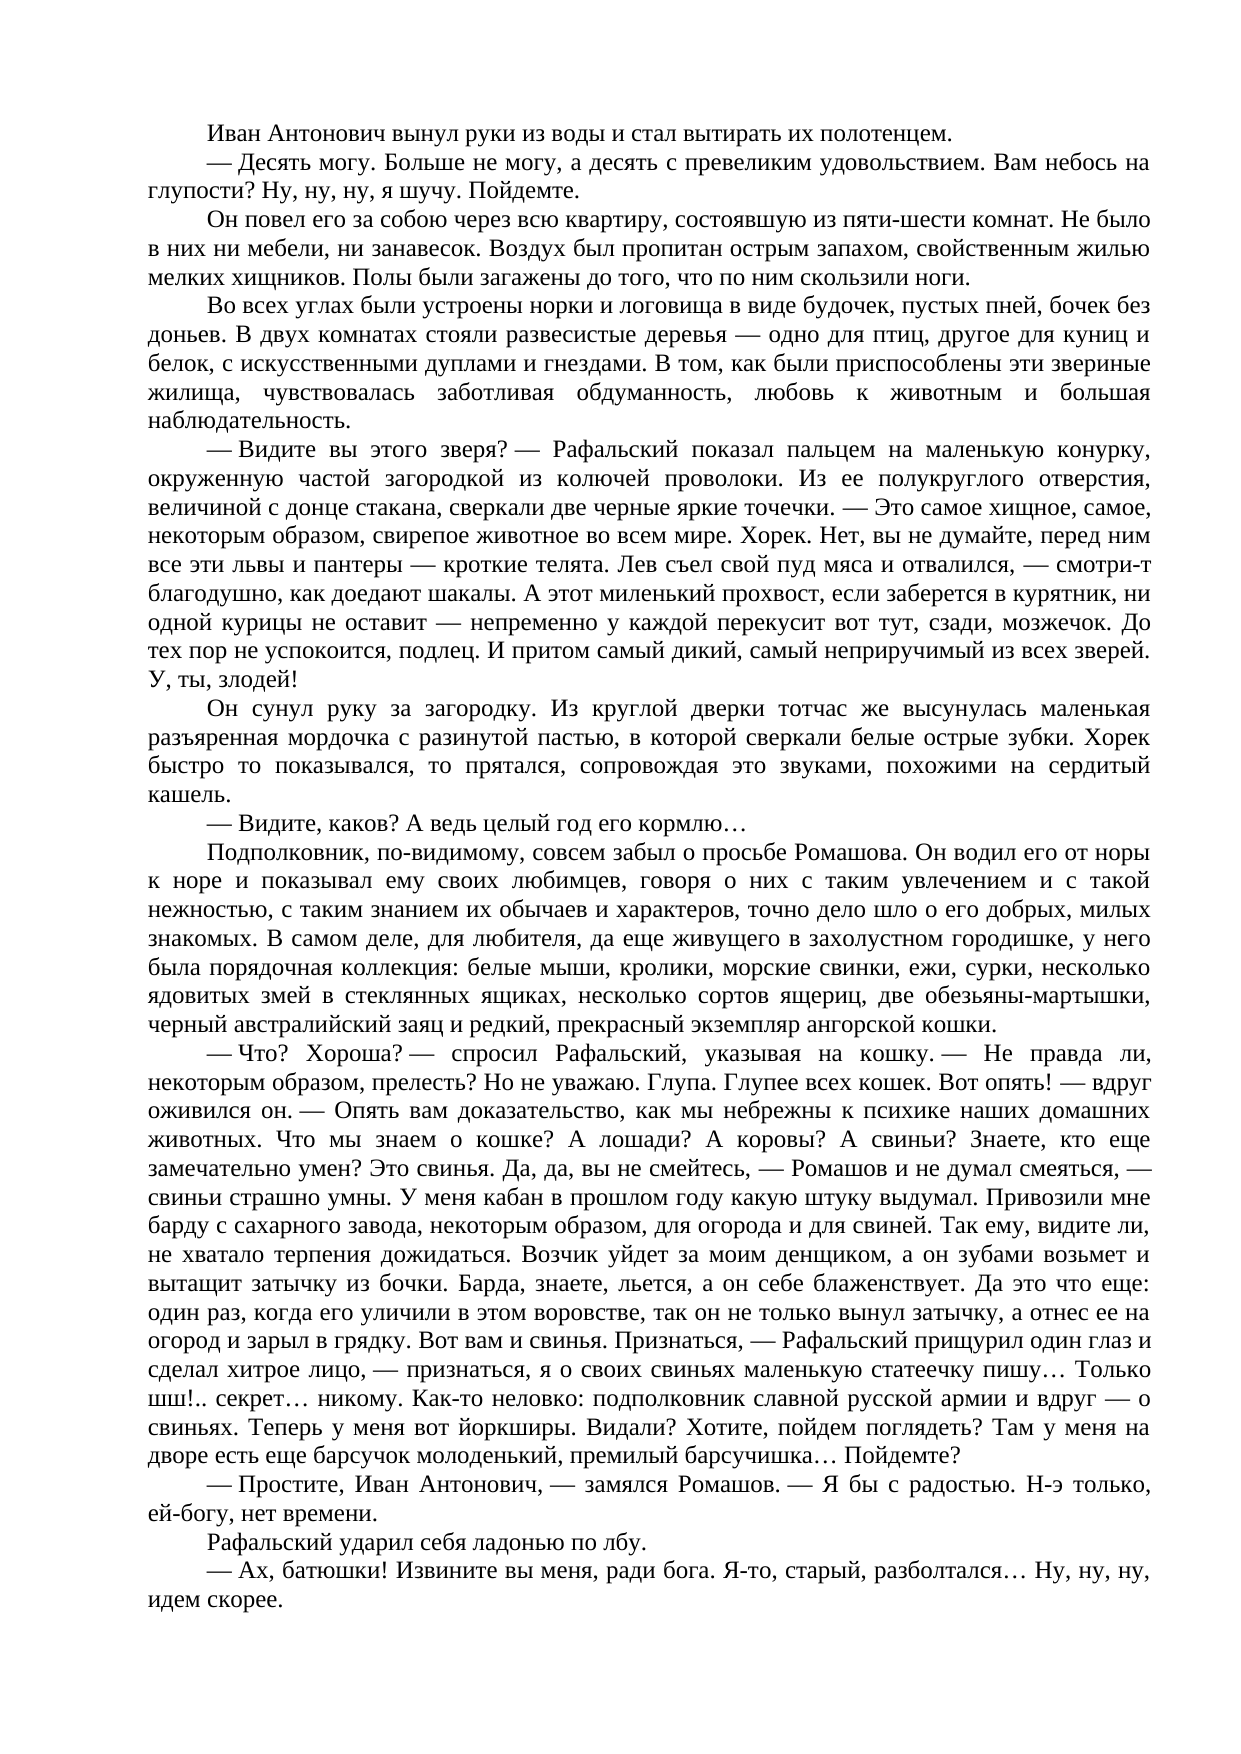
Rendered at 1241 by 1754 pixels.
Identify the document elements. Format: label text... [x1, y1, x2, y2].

text Подполковник, по-видимому, совсем забыл о просьбе Ромашова. Он водил его от норы к норе и показывал ему своих любимцев, говоря о них с таким увлечением и с такой нежностью, с таким знанием их обычаев и характеров, точно дело шло о его добрых, милых знакомых. В самом деле, для любителя, да еще живущего в захолустном городишке, у него была порядочная коллекция: белые мыши, кролики, морские свинки, ежи, сурки, несколько ядовитых змей в стеклянных ящиках, несколько сортов ящериц, две обезьяны-мартышки, черный австралийский заяц и редкий, прекрасный экземпляр ангорской кошки. [148, 837, 1152, 1038]
text Рафальский ударил себя ладонью по лбу. [148, 1527, 1152, 1556]
text Он сунул руку за загородку. Из круглой дверки тотчас же высунулась маленькая разъяренная мордочка с разинутой пастью, в которой сверкали белые острые зубки. Хорек быстро то показывался, то прятался, сопровождая это звуками, похожими на сердитый кашель. [148, 693, 1152, 808]
text Во всех углах были устроены норки и логовища в виде будочек, пустых пней, бочек без доньев. В двух комнатах стояли развесистые деревья — одно для птиц, другое для куниц и белок, с искусственными дуплами и гнездами. В том, как были приспособлены эти звериные жилища, чувствовалась заботливая обдуманность, любовь к животным и большая наблюдательность. [148, 291, 1152, 434]
text — Что? Хороша? — спросил Рафальский, указывая на кошку. — Не правда ли, некоторым образом, прелесть? Но не уважаю. Глупа. Глупее всех кошек. Вот опять! — вдруг оживился он. — Опять вам доказательство, как мы небрежны к психике наших домашних животных. Что мы знаем о кошке? А лошади? А коровы? А свиньи? Знаете, кто еще замечательно умен? Это свинья. Да, да, вы не смейтесь, — Ромашов и не думал смеяться, — свиньи страшно умны. У меня кабан в прошлом году какую штуку выдумал. Привозили мне барду с сахарного завода, некоторым образом, для огорода и для свиней. Так ему, видите ли, не хватало терпения дожидаться. Возчик уйдет за моим денщиком, а он зубами возьмет и вытащит затычку из бочки. Барда, знаете, льется, а он себе блаженствует. Да это что еще: один раз, когда его уличили в этом воровстве, так он не только вынул затычку, а отнес ее на огород и зарыл в грядку. Вот вам и свинья. Признаться, — Рафальский прищурил один глаз и сделал хитрое лицо, — признаться, я о своих свиньях маленькую статеечку пишу… Только шш!.. секрет… никому. Как-то неловко: подполковник славной русской армии и вдруг — о свиньях. Теперь у меня вот йоркширы. Видали? Хотите, пойдем поглядеть? Там у меня на дворе есть еще барсучок молоденький, премилый барсучишка… Пойдемте? [148, 1038, 1152, 1469]
text — Видите вы этого зверя? — Рафальский показал пальцем на маленькую конурку, окруженную частой загородкой из колючей проволоки. Из ее полукруглого отверстия, величиной с донце стакана, сверкали две черные яркие точечки. — Это самое хищное, самое, некоторым образом, свирепое животное во всем мире. Хорек. Нет, вы не думайте, перед ним все эти львы и пантеры — кроткие телята. Лев съел свой пуд мяса и отвалился, — смотри-т благодушно, как доедают шакалы. А этот миленький прохвост, если заберется в курятник, ни одной курицы не оставит — непременно у каждой перекусит вот тут, сзади, мозжечок. До тех пор не успокоится, подлец. И притом самый дикий, самый неприручимый из всех зверей. У, ты, злодей! [148, 434, 1152, 693]
text Он повел его за собою через всю квартиру, состоявшую из пяти-шести комнат. Не было в них ни мебели, ни занавесок. Воздух был пропитан острым запахом, свойственным жилью мелких хищников. Полы были загажены до того, что по ним скользили ноги. [148, 204, 1152, 291]
text — Простите, Иван Антонович, — замялся Ромашов. — Я бы с радостью. Н-э только, ей-богу, нет времени. [148, 1469, 1152, 1527]
text Иван Антонович вынул руки из воды и стал вытирать их полотенцем. [148, 118, 1152, 147]
text — Видите, каков? А ведь целый год его кормлю… [148, 808, 1152, 837]
text — Ах, батюшки! Извините вы меня, ради бога. Я-то, старый, разболтался… Ну, ну, ну, идем скорее. [148, 1556, 1152, 1613]
text — Десять могу. Больше не могу, а десять с превеликим удовольствием. Вам небось на глупости? Ну, ну, ну, я шучу. Пойдемте. [148, 147, 1152, 204]
